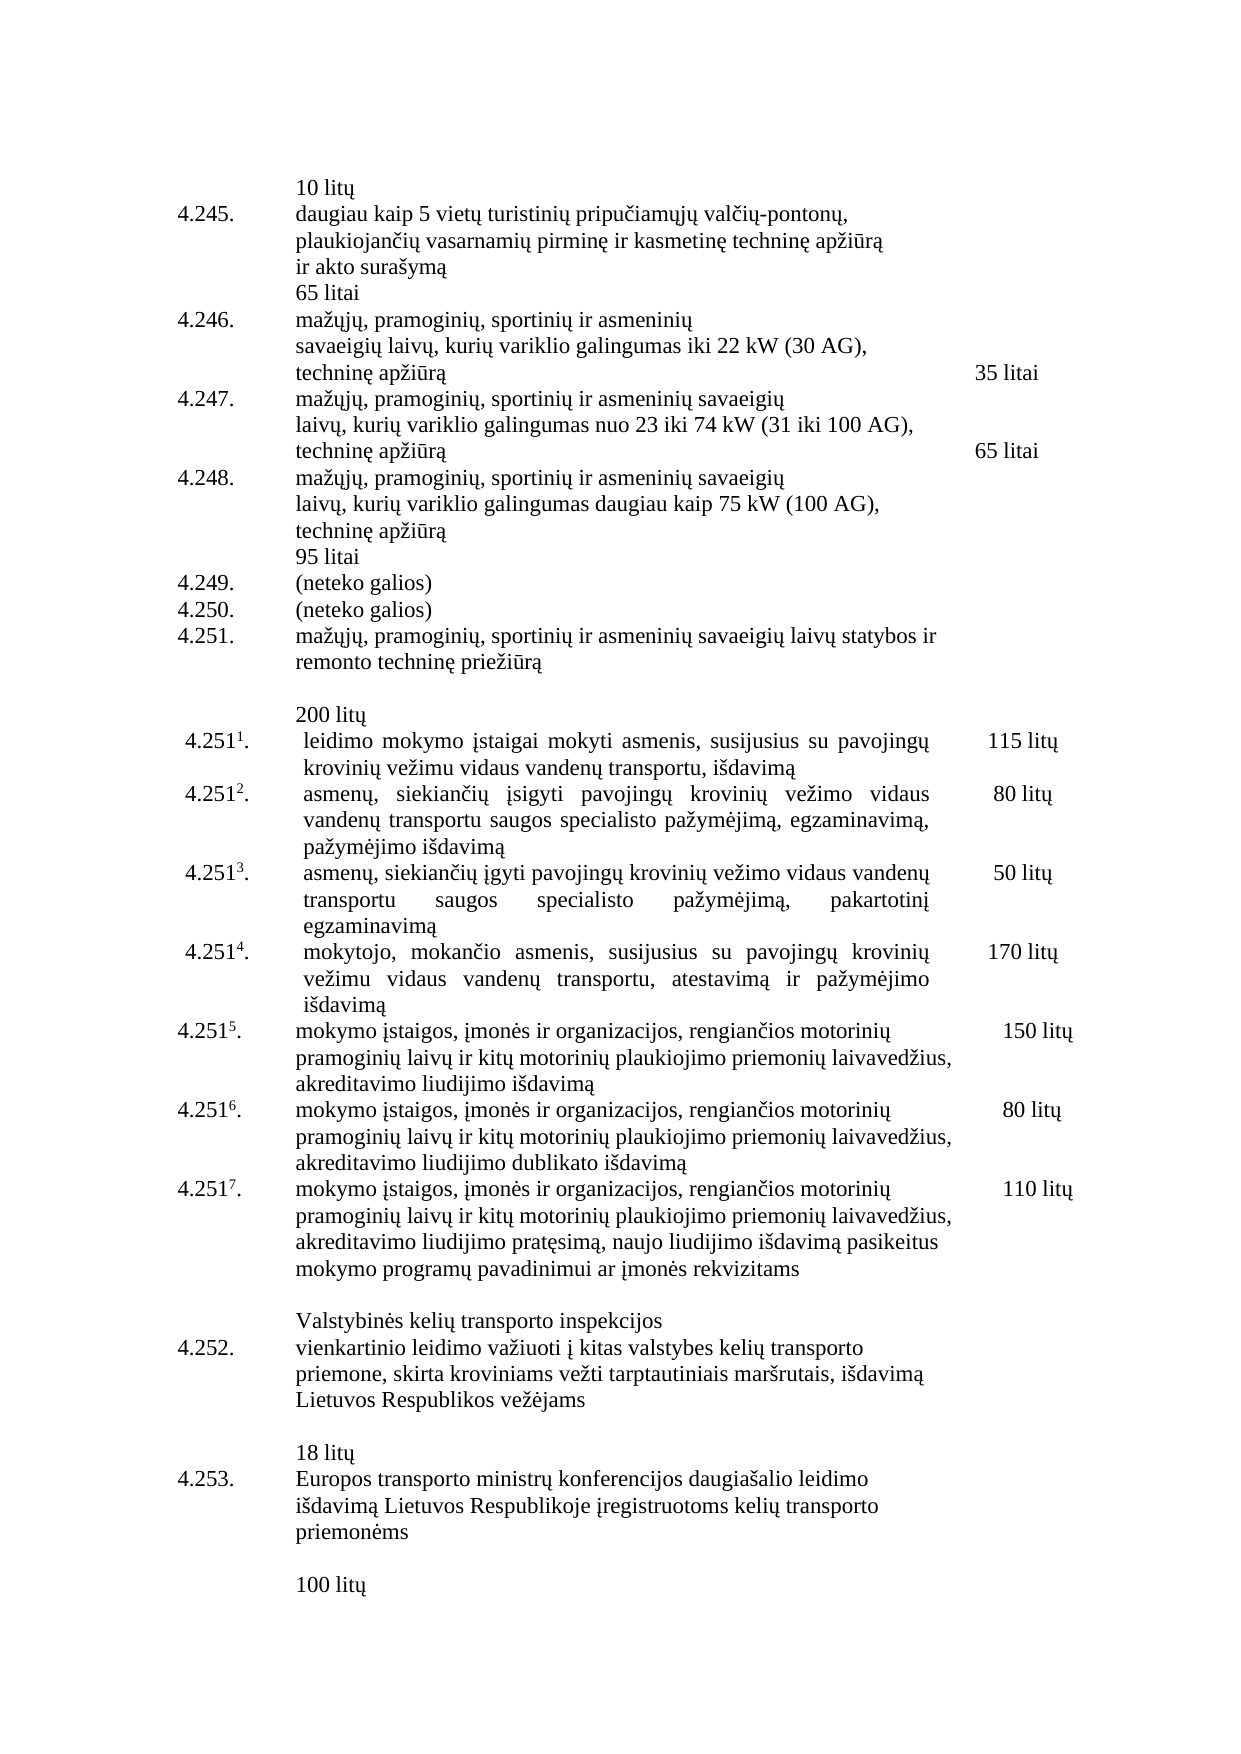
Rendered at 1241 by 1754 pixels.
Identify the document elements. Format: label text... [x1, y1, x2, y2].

table_cell mokytojo, mokančio asmenis, susijusius su pavojingų krovinių vežimu vidaus vandenų transportu, atestavimą ir pažymėjimo išdavimą [292, 938, 942, 1017]
text akreditavimo liudijimo dublikato išdavimą [177, 1149, 1122, 1176]
text 4.250. (neteko galios) [177, 596, 945, 622]
text techninę apžiūrą 95 litai [177, 517, 945, 569]
text 4.2517. mokymo įstaigos, įmonės ir organizacijos, rengiančios motorinių 110 litų [177, 1176, 1122, 1202]
table_cell 170 litų [942, 938, 1104, 1017]
text 4.2516. mokymo įstaigos, įmonės ir organizacijos, rengiančios motorinių 80 litų [177, 1096, 1122, 1123]
text laivų, kurių variklio galingumas nuo 23 iki 74 kW (31 iki 100 AG), [177, 411, 1122, 438]
text 4.246. mažųjų, pramoginių, sportinių ir asmeninių [177, 306, 1122, 332]
text savaeigių laivų, kurių variklio galingumas iki 22 kW (30 AG), [177, 332, 1122, 358]
table_cell asmenų, siekiančių įsigyti pavojingų krovinių vežimo vidaus vandenų transportu saugos specialisto pažymėjimą, egzaminavimą, pažymėjimo išdavimą [292, 780, 942, 859]
text 4.252. vienkartinio leidimo važiuoti į kitas valstybes kelių transporto priemone, skirta kroviniams vežti tarptautiniais maršrutais, išdavimą Lietuvos Respublikos vežėjams 18 litų [177, 1334, 945, 1465]
text 4.249. (neteko galios) [177, 569, 945, 596]
table_header leidimo mokymo įstaigai mokyti asmenis, susijusius su pavojingų krovinių vežimu vidaus vandenų transportu, išdavimą [292, 728, 942, 780]
text mokymo programų pavadinimui ar įmonės rekvizitams [177, 1254, 1122, 1281]
text plaukiojančių vasarnamių pirminę ir kasmetinę techninę apžiūrą [177, 227, 1122, 253]
table_cell 4.2514. [174, 938, 292, 1017]
text 4.253. Europos transporto ministrų konferencijos daugiašalio leidimo išdavimą Lietuvos Respublikoje įregistruotoms kelių transporto priemonėms 100 litų [177, 1465, 945, 1597]
table_cell asmenų, siekiančių įgyti pavojingų krovinių vežimo vidaus vandenų transportu saugos specialisto pažymėjimą, pakartotinį egzaminavimą [292, 859, 942, 938]
text techninę apžiūrą 65 litai [177, 438, 1122, 464]
text akreditavimo liudijimo išdavimą [177, 1070, 1122, 1096]
text laivų, kurių variklio galingumas daugiau kaip 75 kW (100 AG), [177, 490, 1122, 517]
text 4.248. mažųjų, pramoginių, sportinių ir asmeninių savaeigių [177, 464, 1122, 490]
text 4.251. mažųjų, pramoginių, sportinių ir asmeninių savaeigių laivų statybos ir remonto techninę priežiūrą 200 litų [177, 622, 945, 727]
table_cell 50 litų [942, 859, 1104, 938]
text 10 litų [177, 148, 945, 200]
text ir akto surašymą 65 litai [177, 253, 945, 306]
text 4.2515. mokymo įstaigos, įmonės ir organizacijos, rengiančios motorinių 150 litų [177, 1017, 1122, 1044]
text pramoginių laivų ir kitų motorinių plaukiojimo priemonių laivavedžius, [177, 1123, 1122, 1149]
text Valstybinės kelių transporto inspekcijos [177, 1307, 945, 1334]
text pramoginių laivų ir kitų motorinių plaukiojimo priemonių laivavedžius, [177, 1044, 1122, 1070]
text pramoginių laivų ir kitų motorinių plaukiojimo priemonių laivavedžius, [177, 1202, 1122, 1228]
text 4.245. daugiau kaip 5 vietų turistinių pripučiamųjų valčių-pontonų, [177, 200, 1122, 227]
text techninę apžiūrą 35 litai [177, 358, 1122, 385]
table_header 115 litų [942, 728, 1104, 780]
text 4.247. mažųjų, pramoginių, sportinių ir asmeninių savaeigių [177, 385, 1122, 411]
table_cell 80 litų [942, 780, 1104, 859]
table_cell 4.2512. [174, 780, 292, 859]
text akreditavimo liudijimo pratęsimą, naujo liudijimo išdavimą pasikeitus [177, 1228, 1122, 1254]
table_header 4.2511. [174, 728, 292, 780]
table_cell 4.2513. [174, 859, 292, 938]
